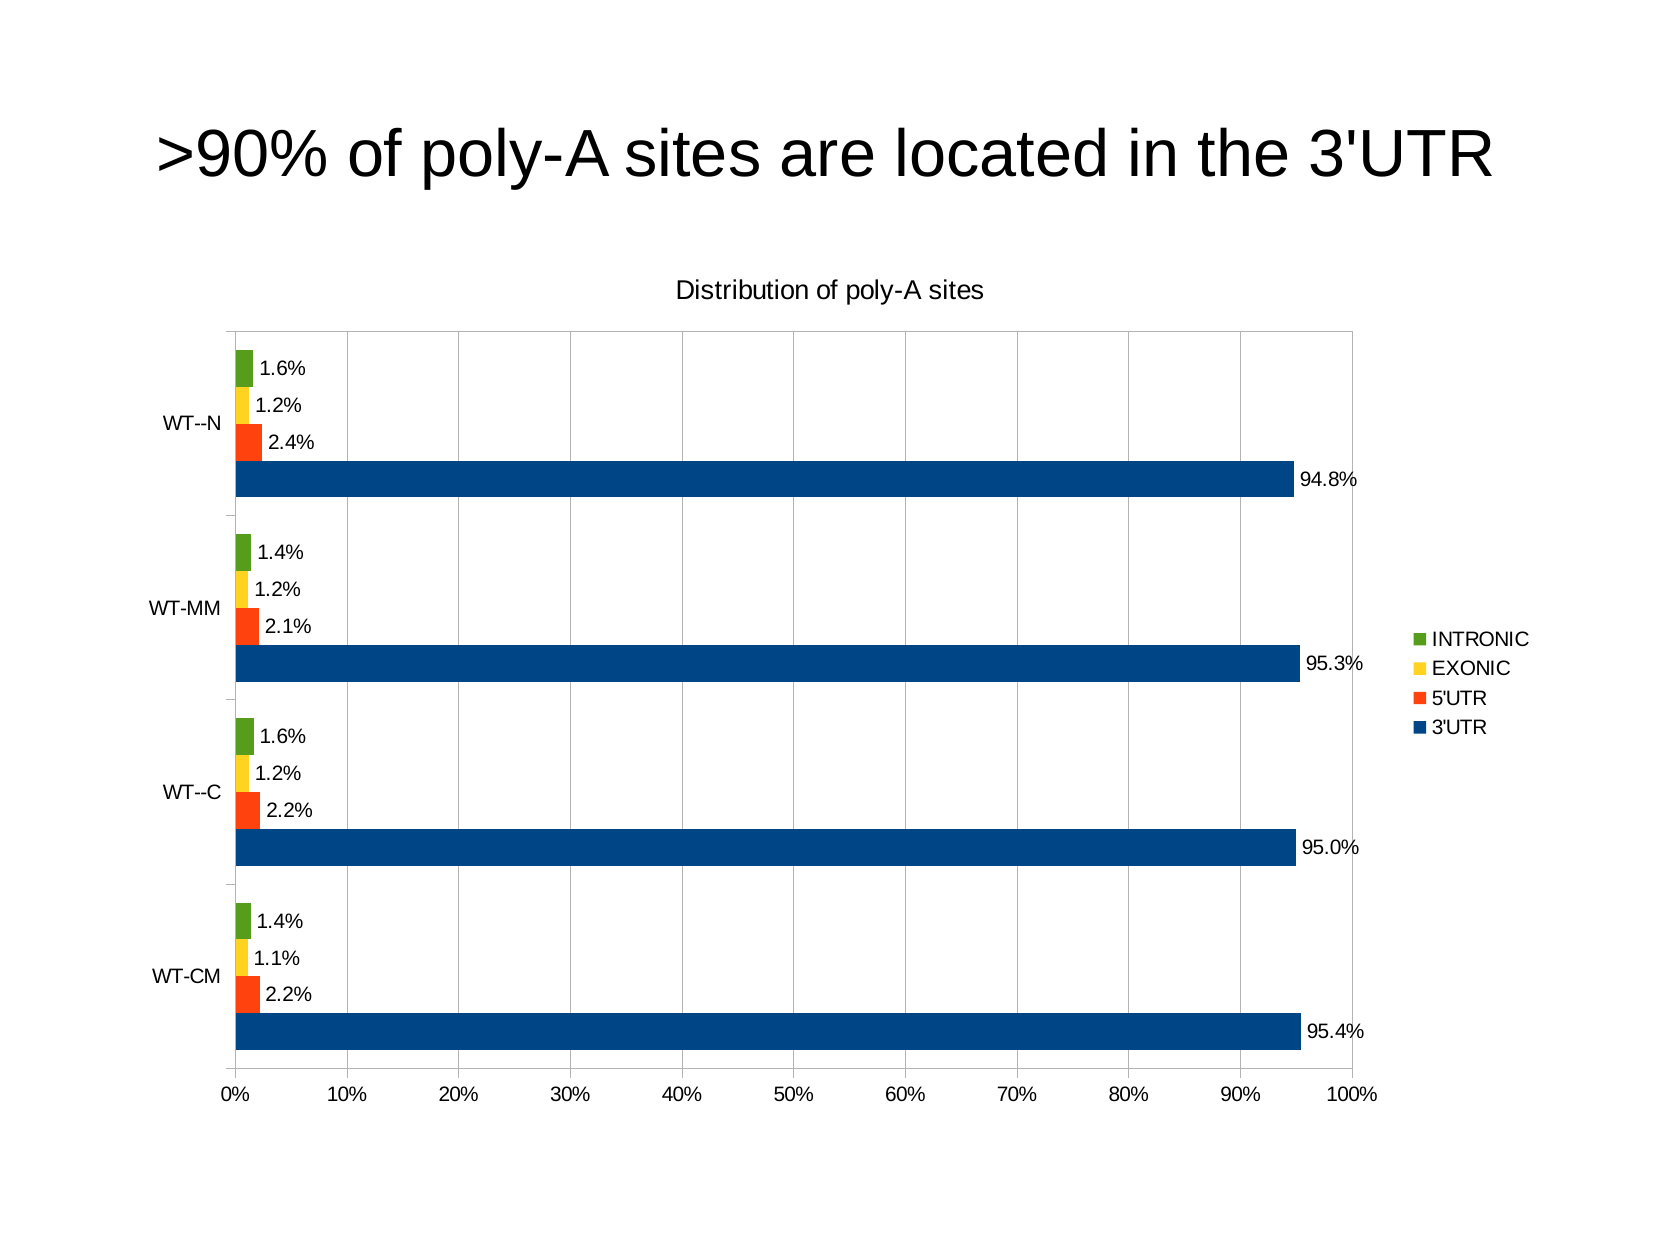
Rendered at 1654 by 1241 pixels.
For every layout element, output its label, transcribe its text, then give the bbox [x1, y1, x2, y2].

chart [120, 242, 1549, 1125]
title >90% of poly-A sites are located in the 3'UTR [82, 49, 1571, 257]
